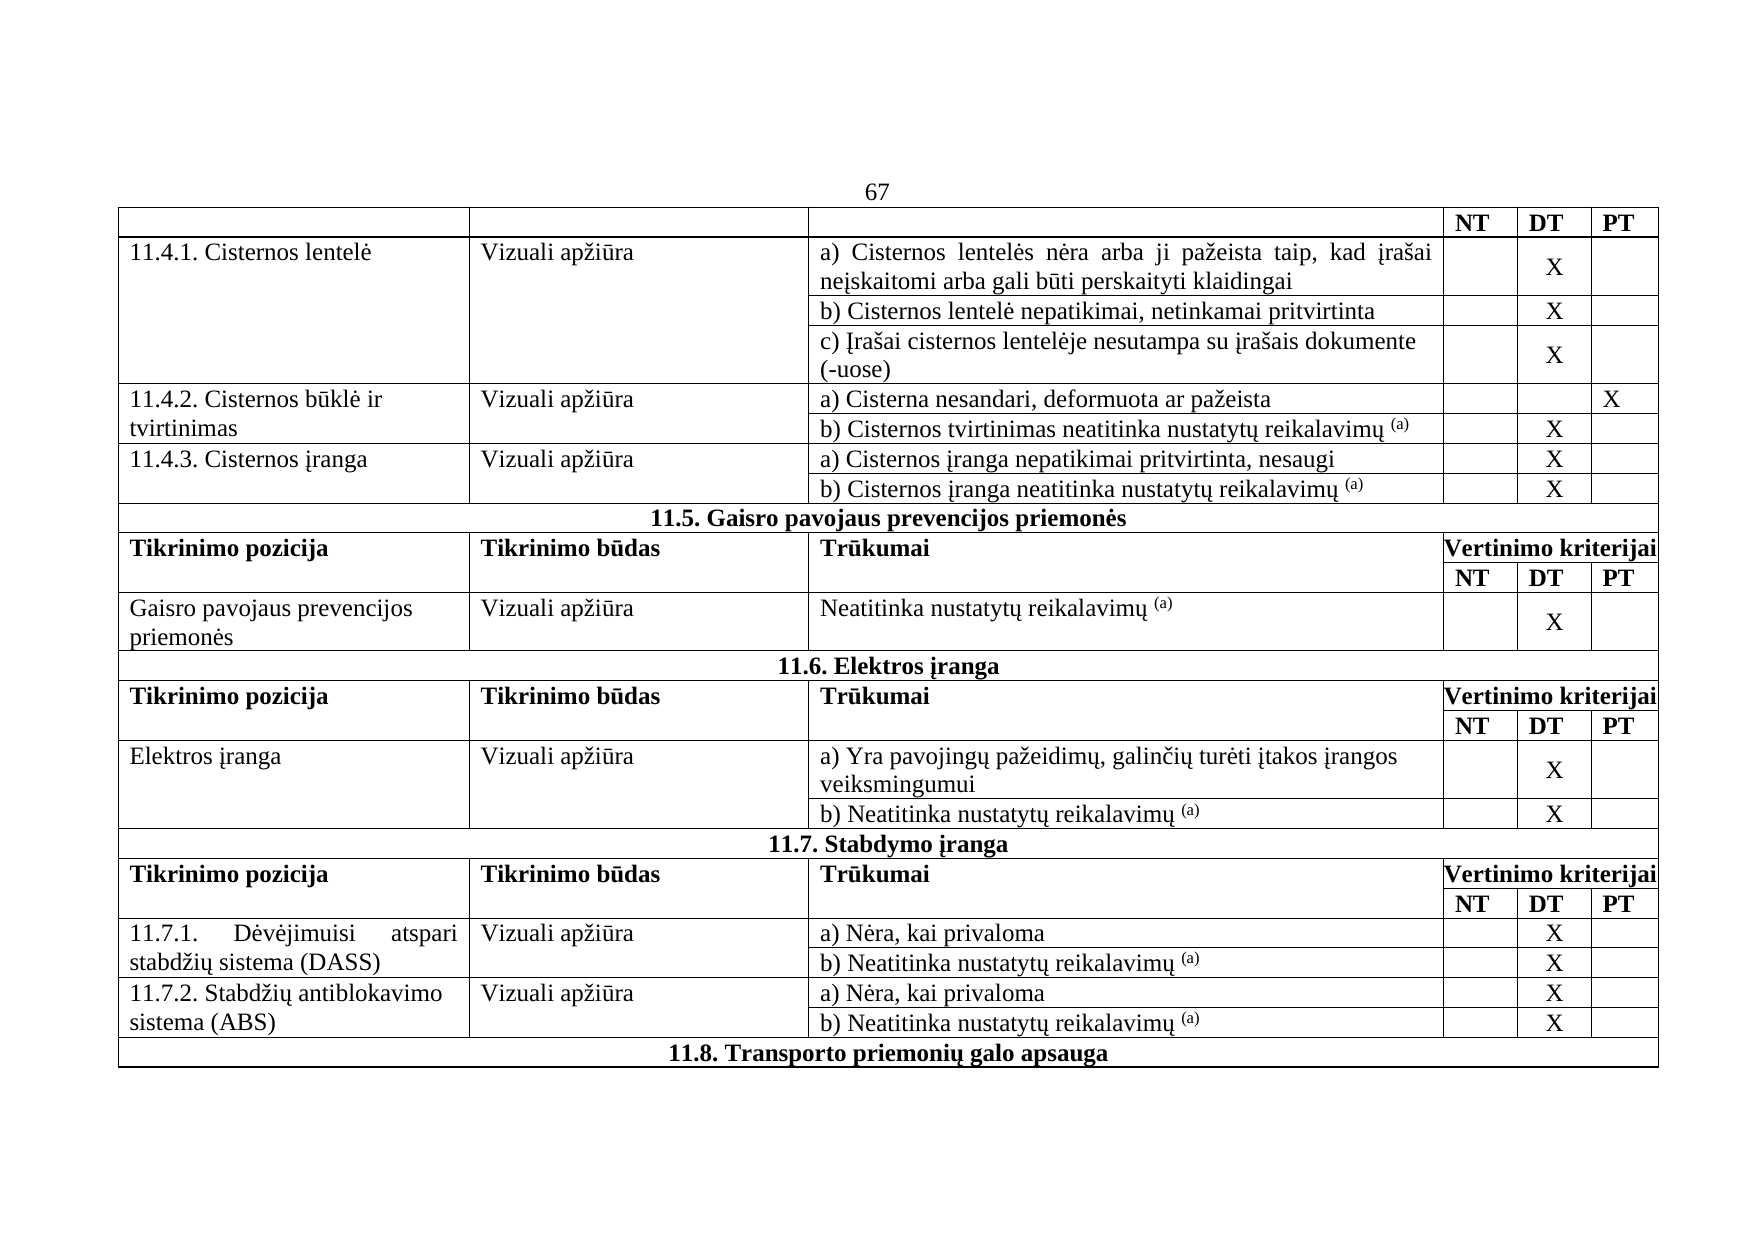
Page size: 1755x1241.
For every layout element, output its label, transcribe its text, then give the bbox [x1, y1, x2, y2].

table_cell [1444, 593, 1517, 650]
table_cell 11.7. Stabdymo įranga [119, 829, 1658, 858]
table_cell Trūkumai [809, 681, 1443, 740]
table_cell c) Įrašai cisternos lentelėje nesutampa su įrašais dokumente (-uose) [809, 326, 1443, 383]
table_cell Tikrinimo pozicija [119, 681, 469, 740]
table_cell [1592, 444, 1658, 473]
table_cell NT [1444, 208, 1517, 236]
table_cell 11.7.1. Dėvėjimuisi atspari stabdžių sistema (DASS) [119, 919, 469, 977]
table_cell [1592, 799, 1658, 828]
table_cell [1592, 296, 1658, 325]
table_cell Gaisro pavojaus prevencijos priemonės [119, 593, 469, 650]
table_cell [1444, 741, 1517, 798]
table_cell Elektros įranga [119, 741, 469, 828]
table_cell DT [1518, 208, 1591, 236]
table_cell Tikrinimo būdas [470, 859, 808, 917]
table_cell [1592, 414, 1658, 443]
table_cell DT [1518, 711, 1591, 740]
table_cell PT [1592, 711, 1658, 740]
table_cell Vizuali apžiūra [470, 593, 808, 650]
table_cell DT [1518, 563, 1591, 592]
table_cell NT [1444, 711, 1517, 740]
table_cell 11.8. Transporto priemonių galo apsauga [119, 1038, 1658, 1066]
table_cell Trūkumai [809, 859, 1443, 917]
table_cell Vizuali apžiūra [470, 384, 808, 443]
table_cell [1444, 238, 1517, 295]
table_cell [1592, 919, 1658, 947]
table_cell Tikrinimo būdas [470, 533, 808, 592]
table_cell X [1518, 326, 1591, 383]
table_cell [1518, 384, 1591, 413]
table_cell [1444, 474, 1517, 502]
table_cell Vizuali apžiūra [470, 919, 808, 977]
table_cell [1592, 238, 1658, 295]
table_cell a) Cisternos įranga nepatikimai pritvirtinta, nesaugi [809, 444, 1443, 473]
table_cell Vertinimo kriterijai [1444, 533, 1658, 562]
table_cell X [1518, 741, 1591, 798]
table_cell [1444, 384, 1517, 413]
table_cell X [1518, 474, 1591, 502]
table_cell NT [1444, 563, 1517, 592]
table_cell [1592, 326, 1658, 383]
table_cell X [1518, 238, 1591, 295]
table_cell X [1518, 593, 1591, 650]
table_cell 11.4.1. Cisternos lentelė [119, 238, 469, 383]
table_cell [1592, 741, 1658, 798]
table_cell b) Neatitinka nustatytų reikalavimų (a) [809, 799, 1443, 828]
table_cell Tikrinimo būdas [470, 681, 808, 740]
table_cell X [1518, 296, 1591, 325]
table_cell [1444, 799, 1517, 828]
table_cell X [1518, 799, 1591, 828]
table_cell 11.7.2. Stabdžių antiblokavimo sistema (ABS) [119, 978, 469, 1037]
table_cell b) Neatitinka nustatytų reikalavimų (a) [809, 1008, 1443, 1037]
table_cell a) Cisterna nesandari, deformuota ar pažeista [809, 384, 1443, 413]
table_cell X [1518, 919, 1591, 947]
table_cell [1592, 593, 1658, 650]
table_cell Tikrinimo pozicija [119, 533, 469, 592]
table_cell a) Nėra, kai privaloma [809, 978, 1443, 1007]
table_cell Vizuali apžiūra [470, 741, 808, 828]
table_cell Vertinimo kriterijai [1444, 859, 1658, 888]
table_cell NT [1444, 889, 1517, 917]
table_cell [1444, 978, 1517, 1007]
table_cell [1444, 948, 1517, 977]
table_cell b) Cisternos lentelė nepatikimai, netinkamai pritvirtinta [809, 296, 1443, 325]
table_cell 11.5. Gaisro pavojaus prevencijos priemonės [119, 504, 1658, 532]
table_cell [1592, 474, 1658, 502]
table_cell a) Nėra, kai privaloma [809, 919, 1443, 947]
table_cell Trūkumai [809, 533, 1443, 592]
table_cell PT [1592, 563, 1658, 592]
table_cell [1444, 919, 1517, 947]
table_cell [1444, 1008, 1517, 1037]
table_cell Vertinimo kriterijai [1444, 681, 1658, 710]
table_cell b) Cisternos tvirtinimas neatitinka nustatytų reikalavimų (a) [809, 414, 1443, 443]
table_cell [1444, 444, 1517, 473]
table_cell 11.4.2. Cisternos būklė ir tvirtinimas [119, 384, 469, 443]
table_cell [1444, 296, 1517, 325]
table_cell [1592, 948, 1658, 977]
table_cell a) Cisternos lentelės nėra arba ji pažeista taip, kad įrašai neįskaitomi arba gali būti perskaityti klaidingai [809, 238, 1443, 295]
table_cell DT [1518, 889, 1591, 917]
table_cell b) Neatitinka nustatytų reikalavimų (a) [809, 948, 1443, 977]
table_cell X [1518, 948, 1591, 977]
table_cell X [1518, 414, 1591, 443]
table_cell [809, 208, 1443, 236]
table_cell X [1592, 384, 1658, 413]
table_cell PT [1592, 208, 1658, 236]
table_cell X [1518, 1008, 1591, 1037]
table_cell Neatitinka nustatytų reikalavimų (a) [809, 593, 1443, 650]
table_cell [119, 208, 469, 236]
table_cell Vizuali apžiūra [470, 978, 808, 1037]
table_cell Vizuali apžiūra [470, 444, 808, 502]
table_cell [1444, 326, 1517, 383]
table_cell X [1518, 978, 1591, 1007]
table_cell 11.6. Elektros įranga [119, 651, 1658, 680]
table_cell [470, 208, 808, 236]
table_cell Vizuali apžiūra [470, 238, 808, 383]
table_cell a) Yra pavojingų pažeidimų, galinčių turėti įtakos įrangos veiksmingumui [809, 741, 1443, 798]
table_cell PT [1592, 889, 1658, 917]
table_cell [1444, 414, 1517, 443]
table_cell Tikrinimo pozicija [119, 859, 469, 917]
table_cell [1592, 978, 1658, 1007]
table_cell X [1518, 444, 1591, 473]
table_cell 11.4.3. Cisternos įranga [119, 444, 469, 502]
table_cell [1592, 1008, 1658, 1037]
table_cell b) Cisternos įranga neatitinka nustatytų reikalavimų (a) [809, 474, 1443, 502]
